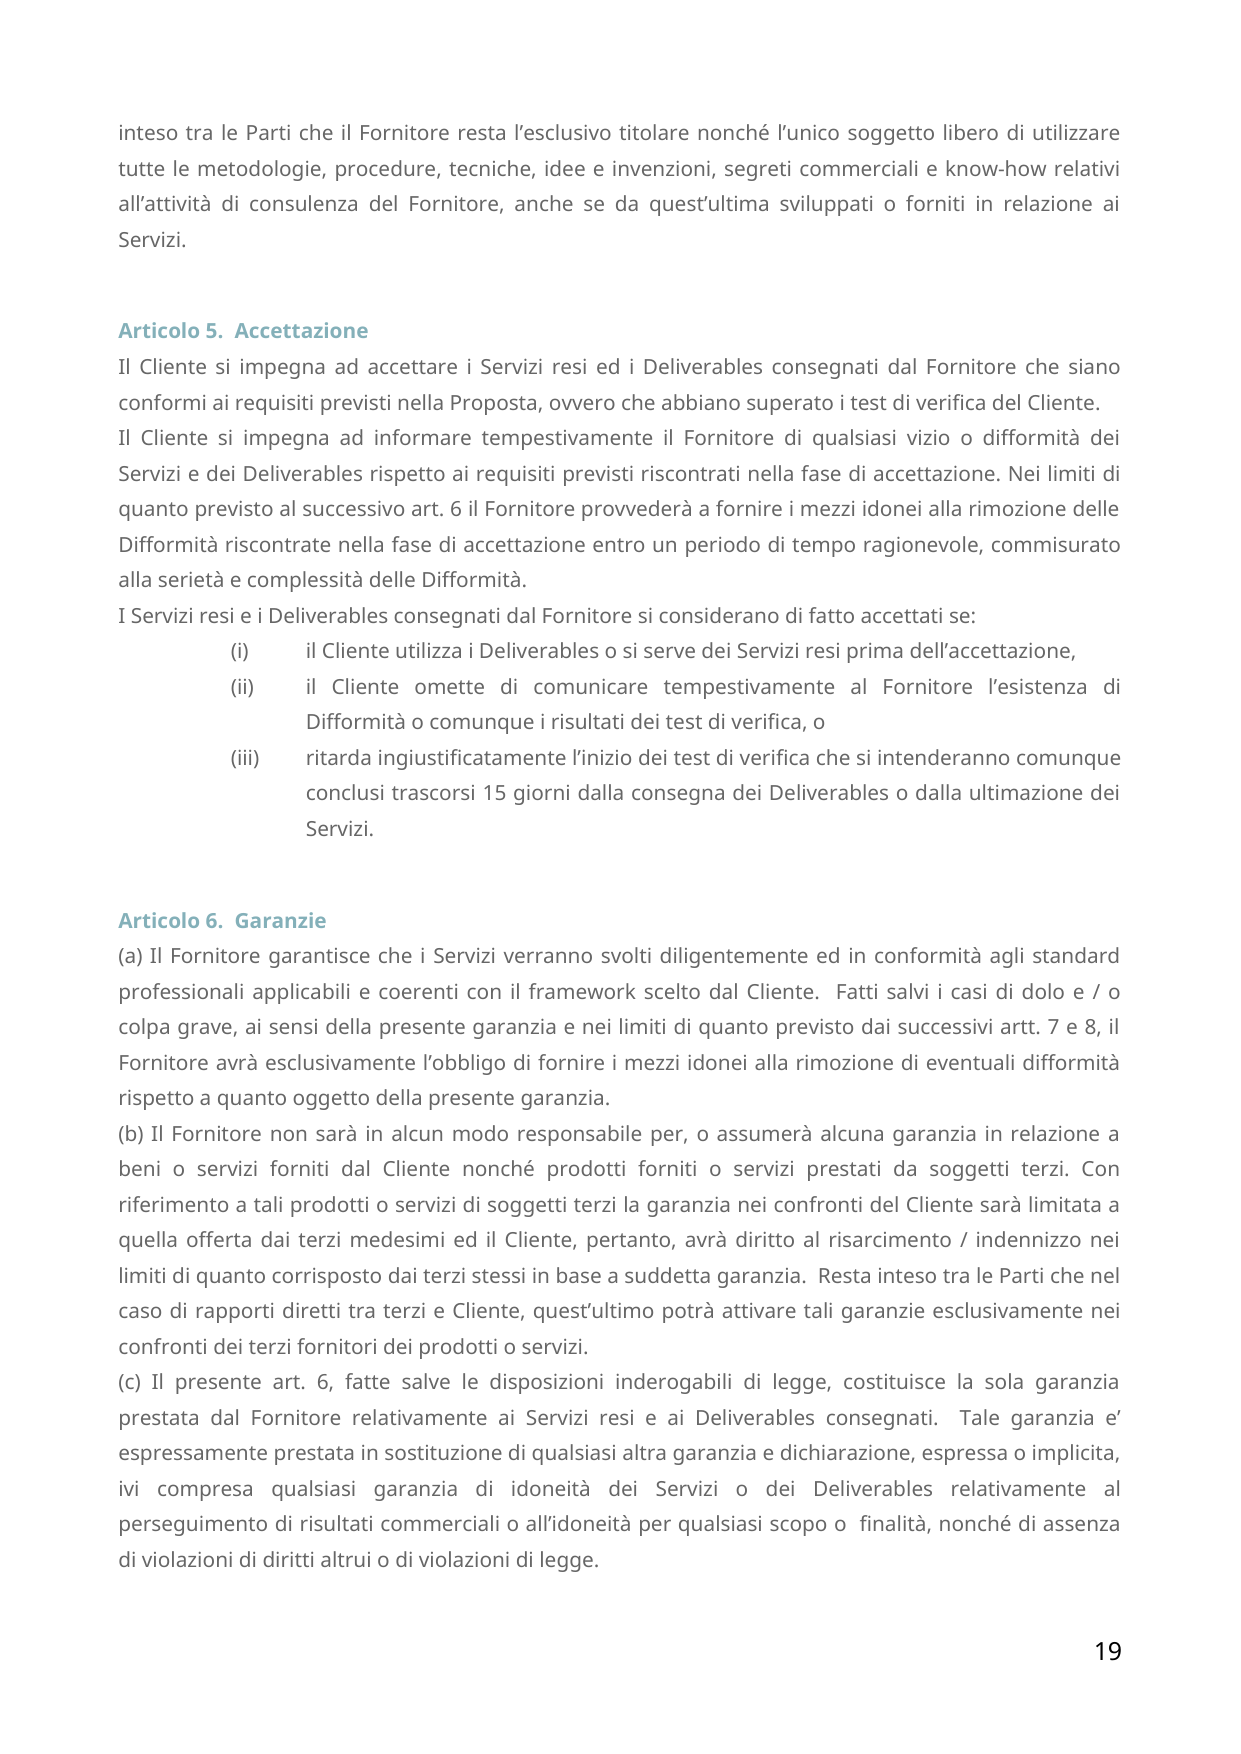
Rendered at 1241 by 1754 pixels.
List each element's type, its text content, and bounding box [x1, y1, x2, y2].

text (b) Il Fornitore non sarà in alcun modo responsabile per, o assumerà alcuna garanzia in relazione a beni o servizi forniti dal Cliente nonché prodotti forniti o servizi prestati da soggetti terzi. Con riferimento a tali prodotti o servizi di soggetti terzi la garanzia nei confronti del Cliente sarà limitata a quella offerta dai terzi medesimi ed il Cliente, pertanto, avrà diritto al risarcimento / indennizzo nei limiti di quanto corrisposto dai terzi stessi in base a suddetta garanzia. Resta inteso tra le Parti che nel caso di rapporti diretti tra terzi e Cliente, quest’ultimo potrà attivare tali garanzie esclusivamente nei confronti dei terzi fornitori dei prodotti o servizi. [118, 1119, 1122, 1360]
text (a) Il Fornitore garantisce che i Servizi verranno svolti diligentemente ed in conformità agli standard professionali applicabili e coerenti con il framework scelto dal Cliente. Fatti salvi i casi di dolo e / o colpa grave, ai sensi della presente garanzia e nei limiti di quanto previsto dai successivi artt. 7 e 8, il Fornitore avrà esclusivamente l’obbligo di fornire i mezzi idonei alla rimozione di eventuali difformità rispetto a quanto oggetto della presente garanzia. [118, 941, 1122, 1112]
list il Cliente utilizza i Deliverables o si serve dei Servizi resi prima dell’accettazione, [231, 636, 1122, 665]
text inteso tra le Parti che il Fornitore resta l’esclusivo titolare nonché l’unico soggetto libero di utilizzare tutte le metodologie, procedure, tecniche, idee e invenzioni, segreti commerciali e know-how relativi all’attività di consulenza del Fornitore, anche se da quest’ultima sviluppati o forniti in relazione ai Servizi. [118, 118, 1122, 253]
list il Cliente omette di comunicare tempestivamente al Fornitore l’esistenza di Difformità o comunque i risultati dei test di verifica, o [231, 672, 1122, 736]
list ritarda ingiustificatamente l’inizio dei test di verifica che si intenderanno comunque conclusi trascorsi 15 giorni dalla consegna dei Deliverables o dalla ultimazione dei Servizi. [231, 743, 1122, 842]
text Il Cliente si impegna ad informare tempestivamente il Fornitore di qualsiasi vizio o difformità dei Servizi e dei Deliverables rispetto ai requisiti previsti riscontrati nella fase di accettazione. Nei limiti di quanto previsto al successivo art. 6 il Fornitore provvederà a fornire i mezzi idonei alla rimozione delle Difformità riscontrate nella fase di accettazione entro un periodo di tempo ragionevole, commisurato alla serietà e complessità delle Difformità. [118, 423, 1122, 594]
text (c) Il presente art. 6, fatte salve le disposizioni inderogabili di legge, costituisce la sola garanzia prestata dal Fornitore relativamente ai Servizi resi e ai Deliverables consegnati. Tale garanzia e’ espressamente prestata in sostituzione di qualsiasi altra garanzia e dichiarazione, espressa o implicita, ivi compresa qualsiasi garanzia di idoneità dei Servizi o dei Deliverables relativamente al perseguimento di risultati commerciali o all’idoneità per qualsiasi scopo o finalità, nonché di assenza di violazioni di diritti altrui o di violazioni di legge. [118, 1367, 1122, 1573]
subtitle Articolo 6. Garanzie [118, 906, 1122, 934]
text I Servizi resi e i Deliverables consegnati dal Fornitore si considerano di fatto accettati se: [118, 601, 1122, 629]
subtitle Articolo 5. Accettazione [118, 317, 1122, 345]
text Il Cliente si impegna ad accettare i Servizi resi ed i Deliverables consegnati dal Fornitore che siano conformi ai requisiti previsti nella Proposta, ovvero che abbiano superato i test di verifica del Cliente. [118, 352, 1122, 416]
